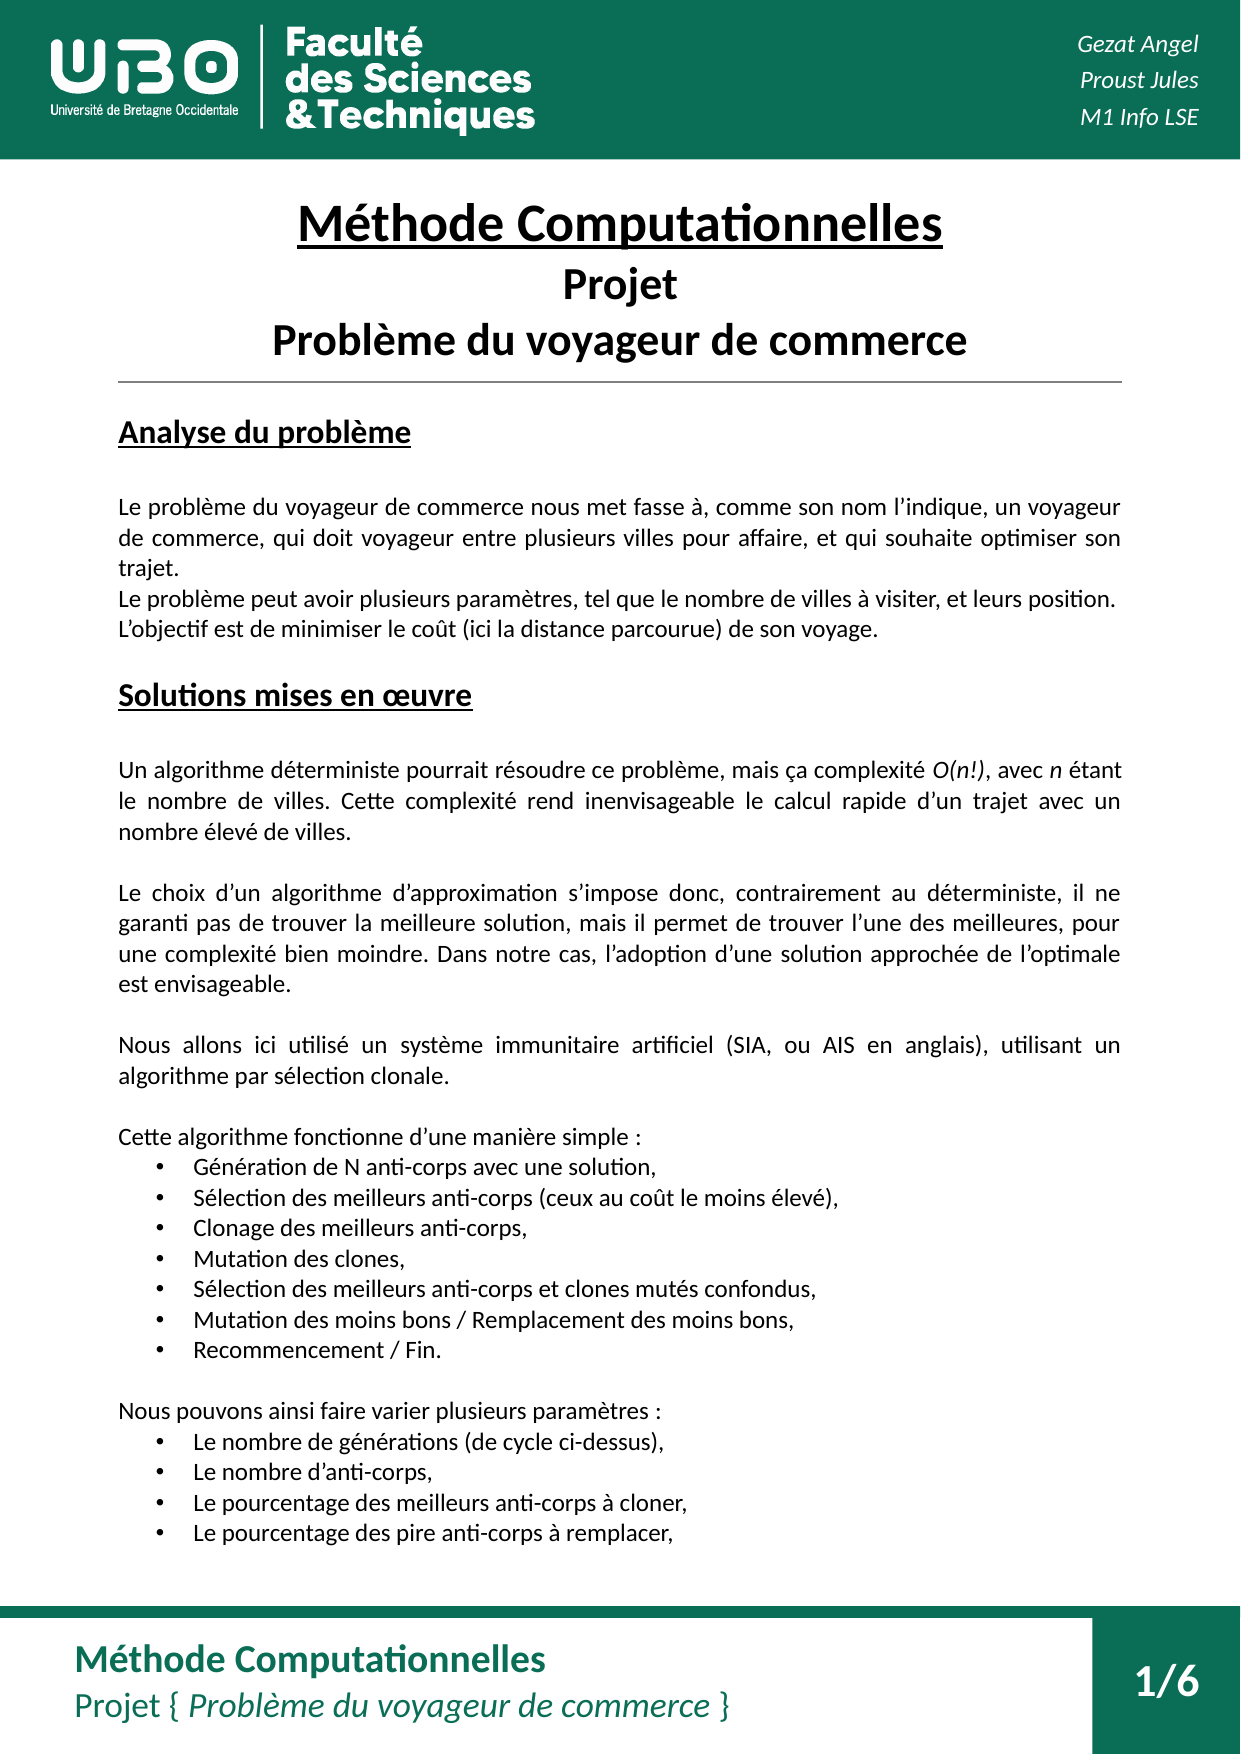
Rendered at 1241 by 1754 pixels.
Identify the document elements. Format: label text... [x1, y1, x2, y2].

list Génération de N anti-corps avec une solution, [156, 1151, 1122, 1182]
list Sélection des meilleurs anti-corps et clones mutés confondus, [156, 1273, 1122, 1304]
picture [43, 20, 539, 139]
list Le nombre d’anti-corps, [156, 1457, 1122, 1487]
list Sélection des meilleurs anti-corps (ceux au coût le moins élevé), [156, 1182, 1122, 1212]
list Clonage des meilleurs anti-corps, [156, 1212, 1122, 1243]
text Le problème du voyageur de commerce nous met fasse à, comme son nom l’indique, un voyageur de commerce, qui doit voyageur entre plusieurs villes pour affaire, et qui souhaite optimiser son trajet. [118, 491, 1122, 583]
list Mutation des clones, [156, 1243, 1122, 1273]
text Le problème peut avoir plusieurs paramètres, tel que le nombre de villes à visiter, et leurs position. [118, 583, 1122, 613]
subtitle Analyse du problème [118, 411, 1122, 452]
list Le pourcentage des meilleurs anti-corps à cloner, [156, 1487, 1122, 1518]
list Recommencement / Fin. [156, 1334, 1122, 1365]
subtitle Problème du voyageur de commerce [118, 311, 1122, 367]
text Un algorithme déterministe pourrait résoudre ce problème, mais ça complexité O(n!), avec n étant le nombre de villes. Cette complexité rend inenvisageable le calcul rapide d’un trajet avec un nombre élevé de villes. [118, 754, 1122, 846]
subtitle Solutions mises en œuvre [118, 674, 1122, 715]
text Nous allons ici utilisé un système immunitaire artificiel (SIA, ou AIS en anglais), utilisant un algorithme par sélection clonale. [118, 1029, 1122, 1090]
text Cette algorithme fonctionne d’une manière simple : [118, 1121, 1122, 1151]
list Le pourcentage des pire anti-corps à remplacer, [156, 1518, 1122, 1548]
text L’objectif est de minimiser le coût (ici la distance parcourue) de son voyage. [118, 613, 1122, 644]
list Le nombre de générations (de cycle ci-dessus), [156, 1426, 1122, 1457]
subtitle Méthode Computationnelles [118, 189, 1122, 255]
text Le choix d’un algorithme d’approximation s’impose donc, contrairement au déterministe, il ne garanti pas de trouver la meilleure solution, mais il permet de trouver l’une des meilleures, pour une complexité bien moindre. Dans notre cas, l’adoption d’une solution approchée de l’optimale est envisageable. [118, 877, 1122, 999]
subtitle Projet [118, 255, 1122, 311]
list Mutation des moins bons / Remplacement des moins bons, [156, 1304, 1122, 1334]
text Nous pouvons ainsi faire varier plusieurs paramètres : [118, 1396, 1122, 1426]
